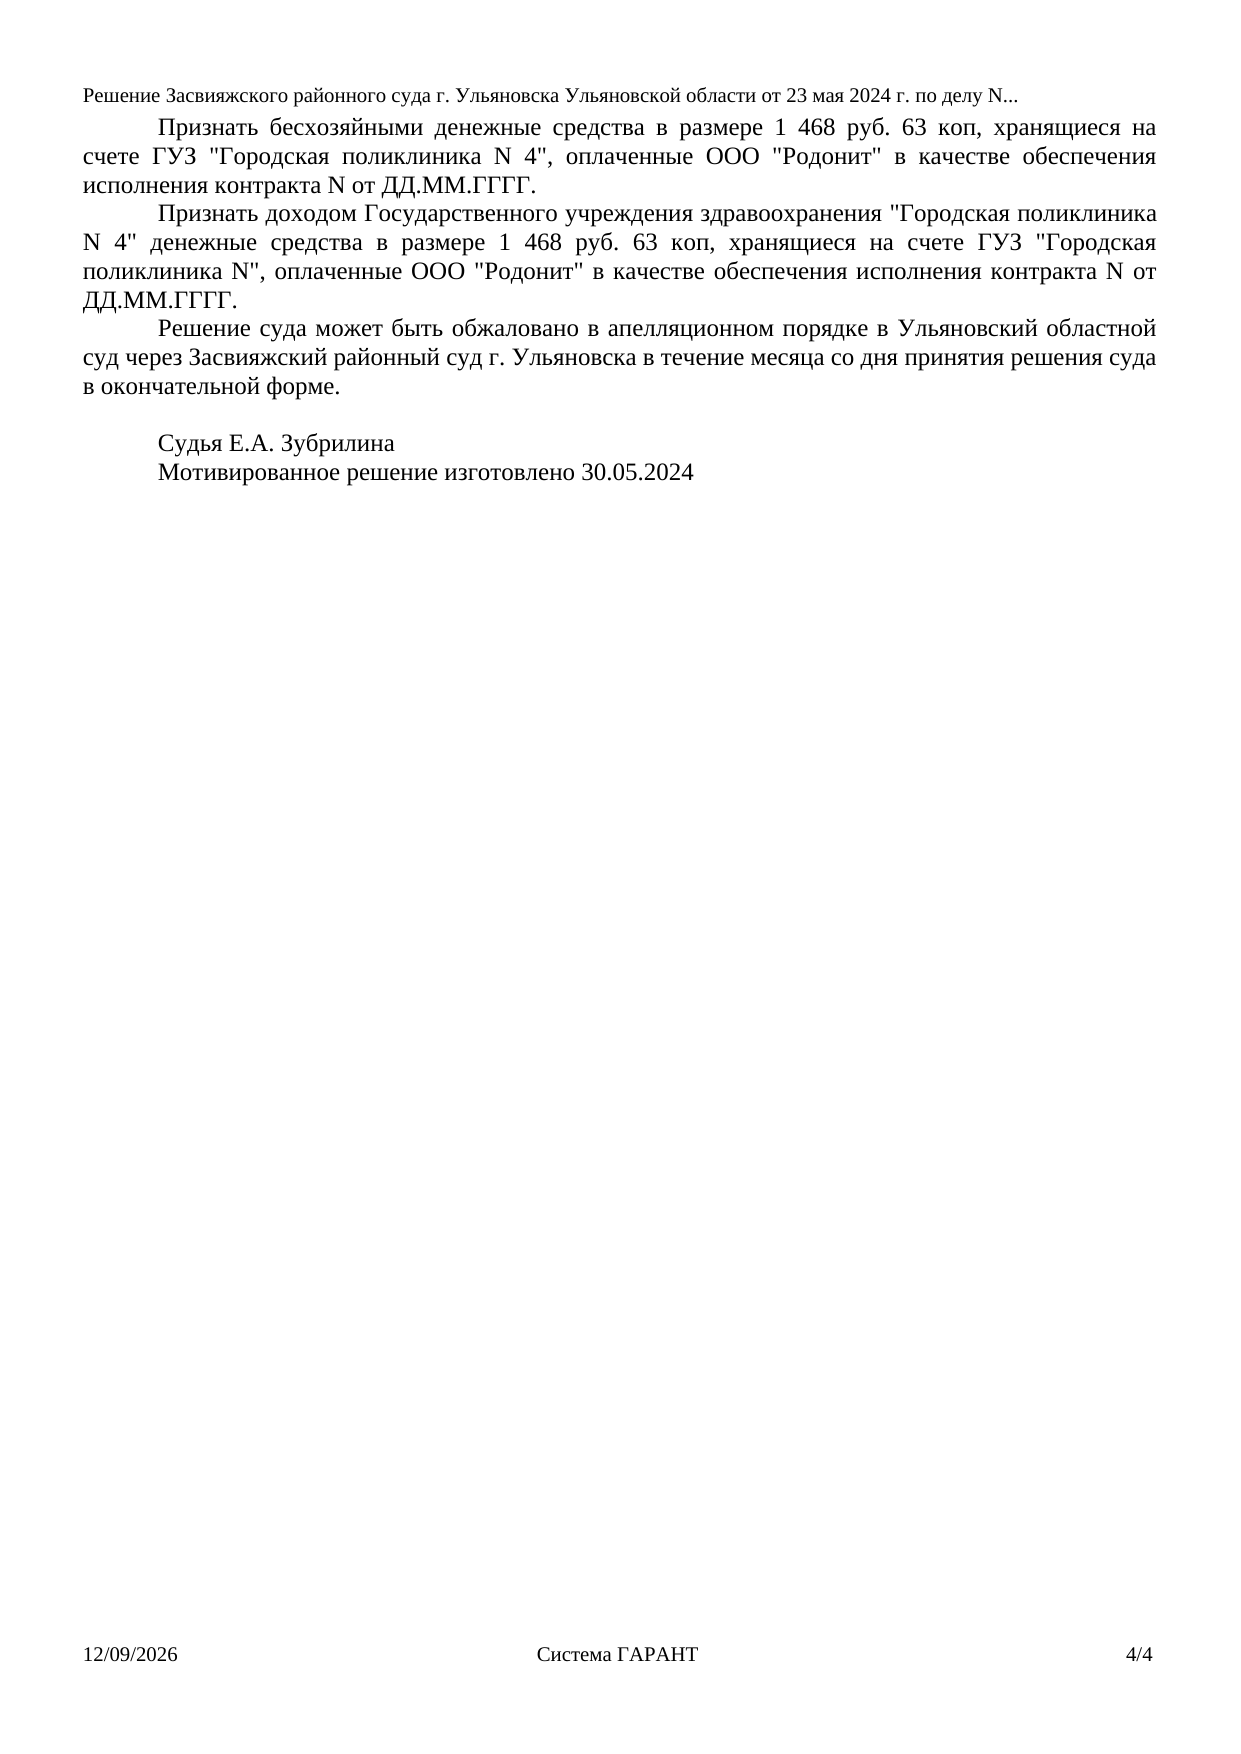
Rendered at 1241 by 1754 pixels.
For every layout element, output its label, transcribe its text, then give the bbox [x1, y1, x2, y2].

text Мотивированное решение изготовлено 30.05.2024 [83, 457, 1157, 486]
text Судья Е.А. Зубрилина [83, 428, 1157, 457]
text Признать доходом Государственного учреждения здравоохранения "Городская поликлиника N 4" денежные средства в размере 1 468 руб. 63 коп, хранящиеся на счете ГУЗ "Городская поликлиника N", оплаченные ООО "Родонит" в качестве обеспечения исполнения контракта N от ДД.ММ.ГГГГ. [83, 198, 1157, 313]
text Признать бесхозяйными денежные средства в размере 1 468 руб. 63 коп, хранящиеся на счете ГУЗ "Городская поликлиника N 4", оплаченные ООО "Родонит" в качестве обеспечения исполнения контракта N от ДД.ММ.ГГГГ. [83, 112, 1157, 198]
text Решение суда может быть обжаловано в апелляционном порядке в Ульяновский областной суд через Засвияжский районный суд г. Ульяновска в течение месяца со дня принятия решения суда в окончательной форме. [83, 313, 1157, 400]
